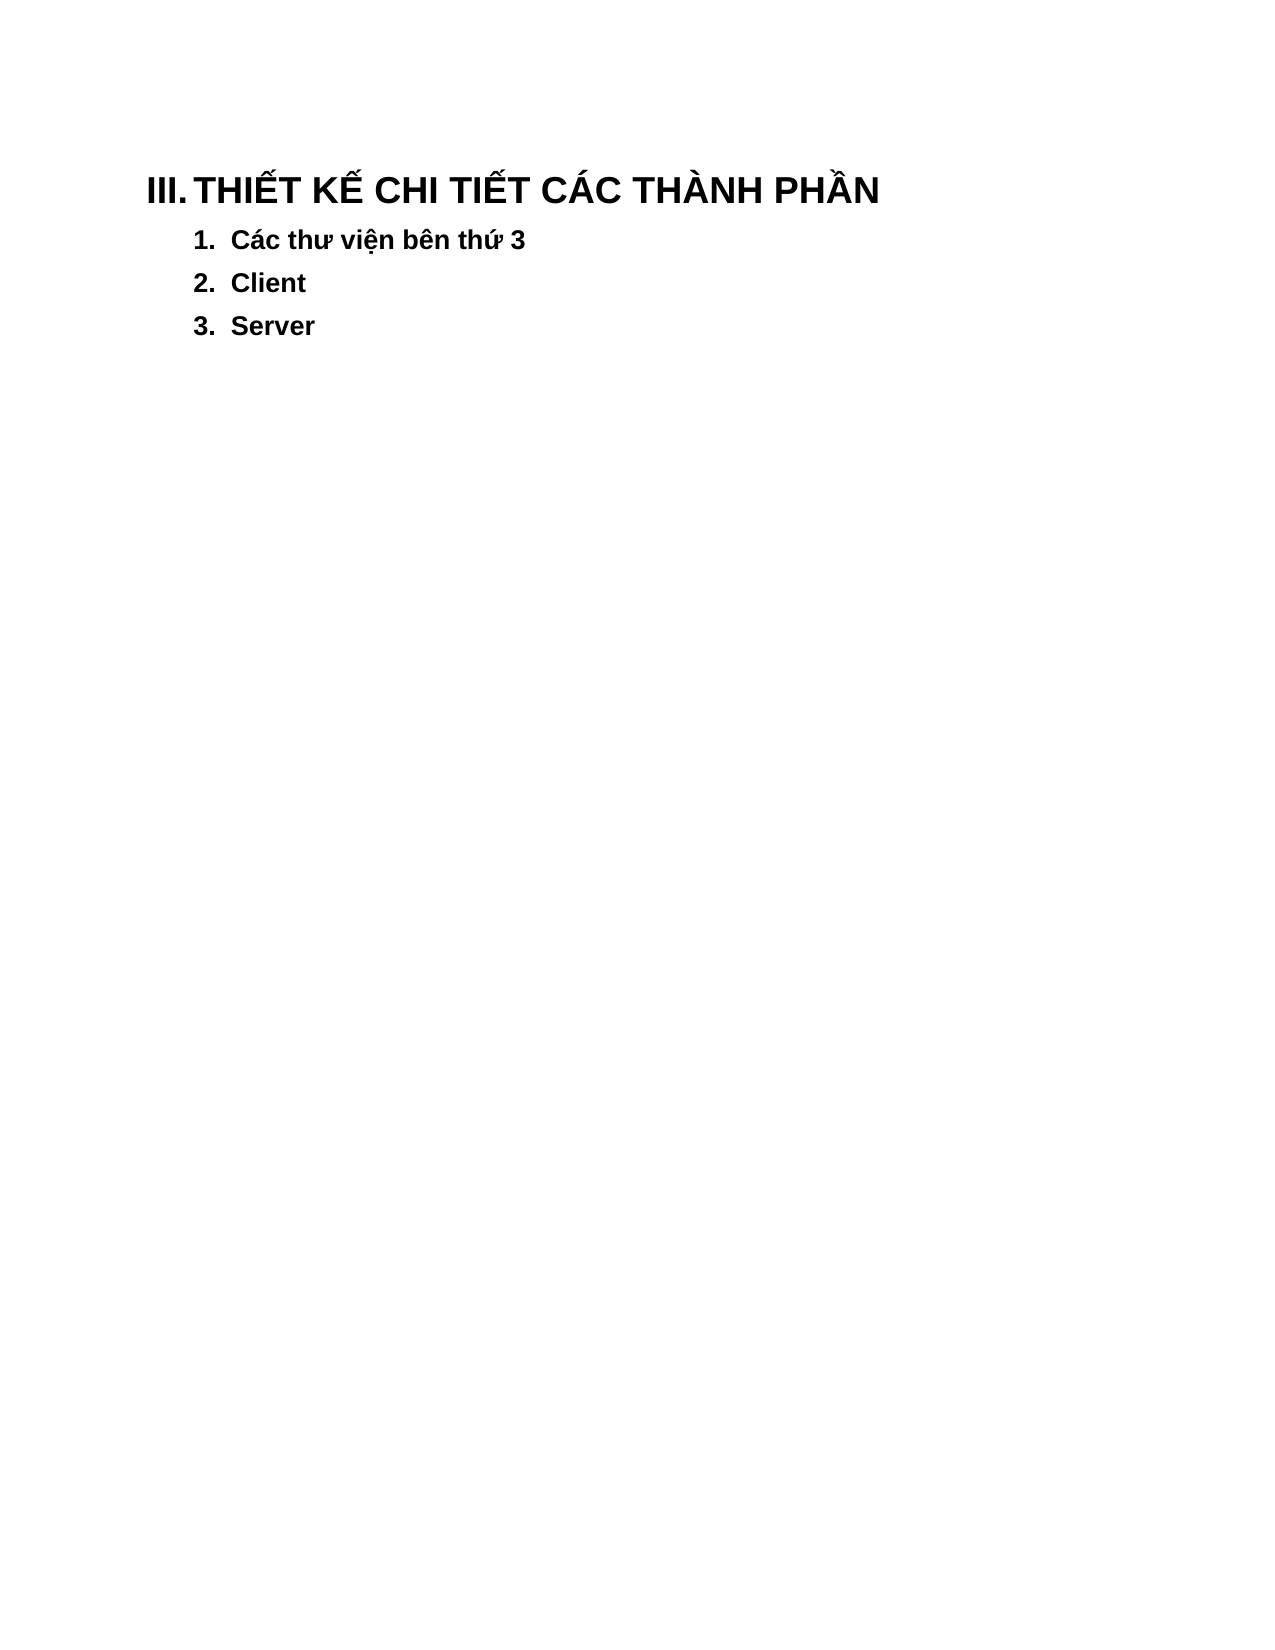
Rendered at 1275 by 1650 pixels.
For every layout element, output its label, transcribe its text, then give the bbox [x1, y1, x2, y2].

subtitle Các thư viện bên thứ 3 [193, 224, 1157, 255]
subtitle Server [193, 310, 1157, 341]
subtitle Client [193, 267, 1157, 298]
subtitle THIẾT KẾ CHI TIẾT CÁC THÀNH PHẦN [146, 168, 1157, 211]
